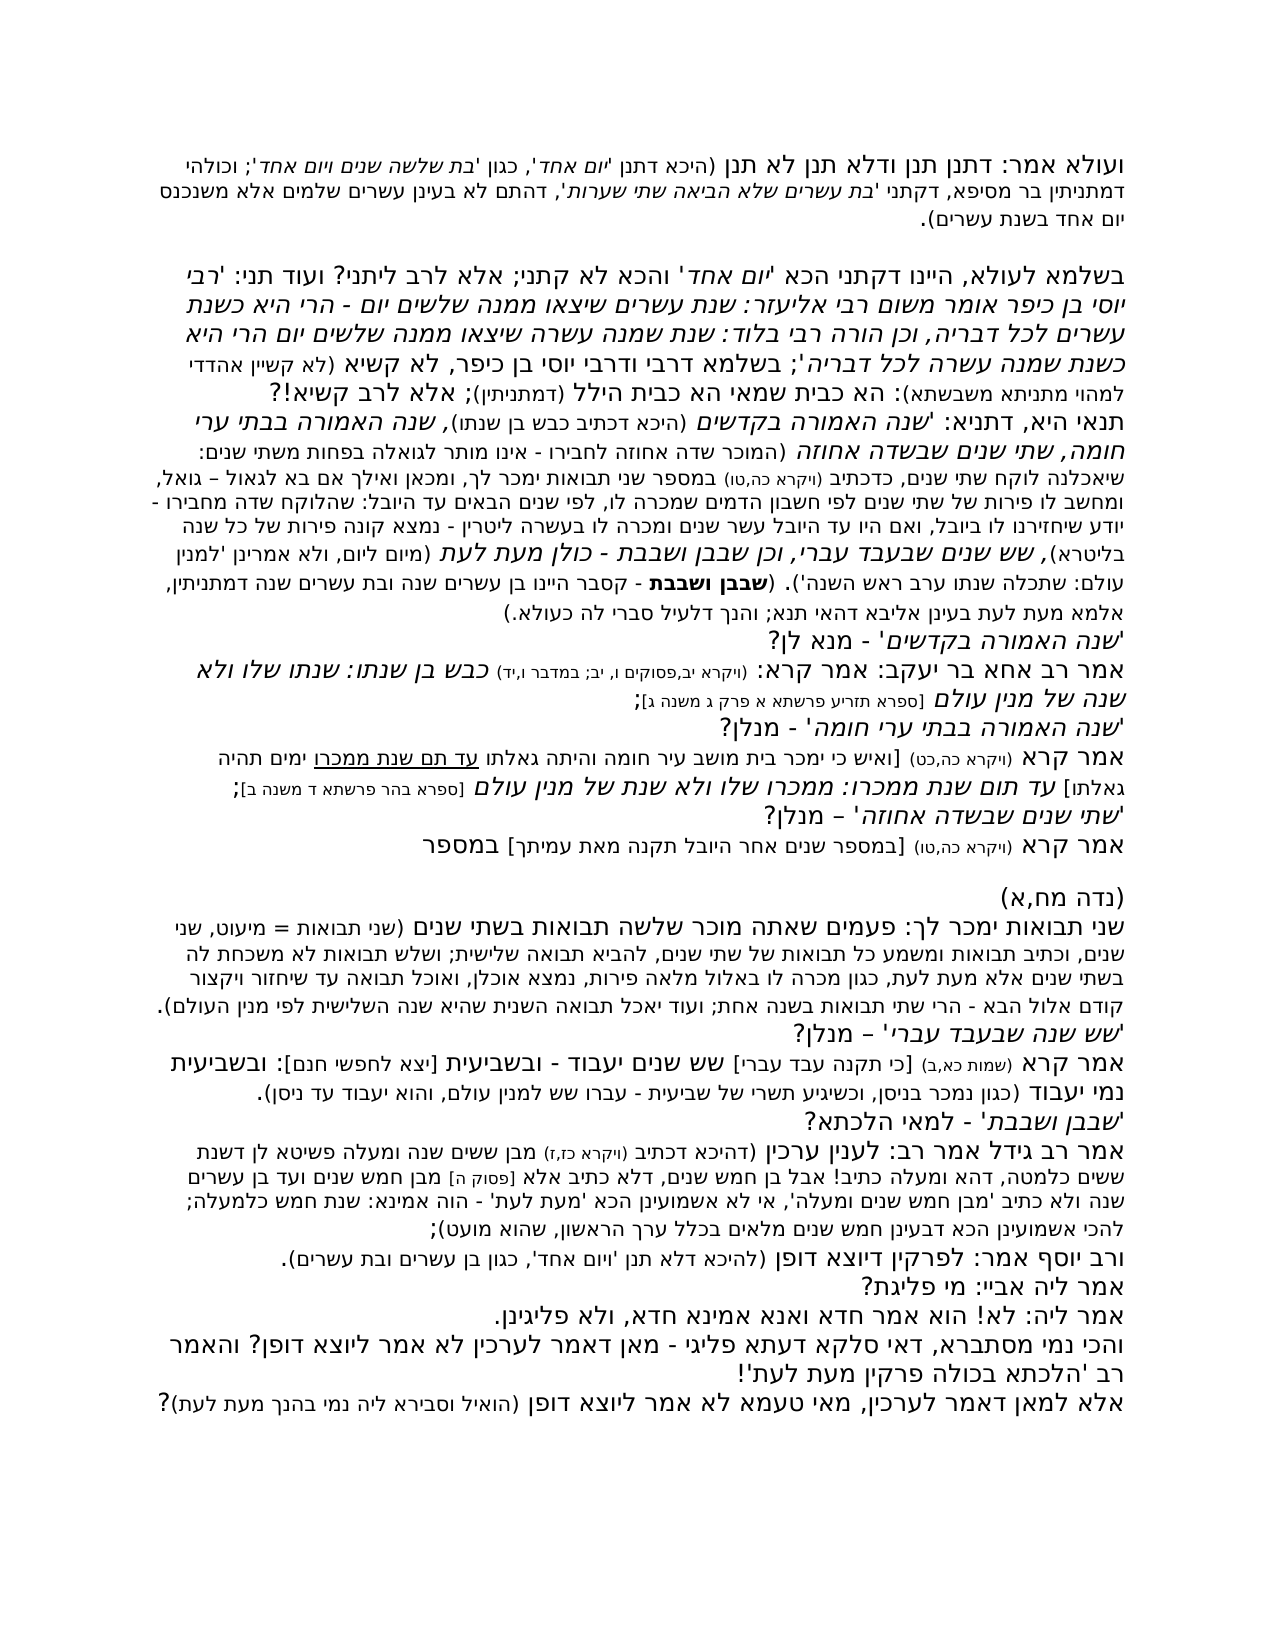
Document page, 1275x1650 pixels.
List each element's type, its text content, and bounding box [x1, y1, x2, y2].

text והכי נמי מסתברא, דאי סלקא דעתא פליגי - מאן דאמר לערכין לא אמר ליוצא דופן? והאמר רב 'הלכתא בכולה פרקין מעת לעת'! [150, 1330, 1125, 1389]
text 'שתי שנים שבשדה אחוזה' – מנלן? [150, 801, 1125, 830]
text ורב יוסף אמר: לפרקין דיוצא דופן (להיכא דלא תנן 'ויום אחד', כגון בן עשרים ובת עשרים). [150, 1243, 1125, 1272]
text 'שנה האמורה בקדשים' - מנא לן? [150, 626, 1125, 655]
text בשלמא לעולא, היינו דקתני הכא 'יום אחד' והכא לא קתני; אלא לרב ליתני? ועוד תני: 'רבי יוסי בן כיפר אומר משום רבי אליעזר: שנת עשרים שיצאו ממנה שלשים יום - הרי היא כשנת עשרים לכל דבריה, וכן הורה רבי בלוד: שנת שמנה עשרה שיצאו ממנה שלשים יום הרי היא כשנת שמנה עשרה לכל דבריה'; בשלמא דרבי ודרבי יוסי בן כיפר, לא קשיא (לא קשיין אהדדי למהוי מתניתא משבשתא): הא כבית שמאי הא כבית הילל (דמתניתין); אלא לרב קשיא!? [150, 261, 1125, 407]
text אמר ליה אביי: מי פליגת? [150, 1272, 1125, 1301]
text אמר רב אחא בר יעקב: אמר קרא: (ויקרא יב,פסוקים ו, יב; במדבר ו,יד) כבש בן שנתו: שנתו שלו ולא שנה של מנין עולם [ספרא תזריע פרשתא א פרק ג משנה ג]; [150, 655, 1125, 713]
text 'שנה האמורה בבתי ערי חומה' - מנלן? [150, 713, 1125, 742]
text אמר רב גידל אמר רב: לענין ערכין (דהיכא דכתיב (ויקרא כז,ז) מבן ששים שנה ומעלה פשיטא לן דשנת ששים כלמטה, דהא ומעלה כתיב! אבל בן חמש שנים, דלא כתיב אלא [פסוק ה] מבן חמש שנים ועד בן עשרים שנה ולא כתיב 'מבן חמש שנים ומעלה', אי לא אשמועינן הכא 'מעת לעת' - הוה אמינא: שנת חמש כלמעלה; להכי אשמועינן הכא דבעינן חמש שנים מלאים בכלל ערך הראשון, שהוא מועט); [150, 1136, 1125, 1243]
text 'שש שנה שבעבד עברי' – מנלן? [150, 1019, 1125, 1048]
text אמר קרא (שמות כא,ב) [כי תקנה עבד עברי] שש שנים יעבוד - ובשביעית [יצא לחפשי חנם]: ובשביעית נמי יעבוד (כגון נמכר בניסן, וכשיגיע תשרי של שביעית - עברו שש למנין עולם, והוא יעבוד עד ניסן). [150, 1048, 1125, 1107]
text אמר ליה: לא! הוא אמר חדא ואנא אמינא חדא, ולא פליגינן. [150, 1301, 1125, 1330]
text אמר קרא (ויקרא כה,טו) [במספר שנים אחר היובל תקנה מאת עמיתך] במספר [150, 830, 1125, 859]
text תנאי היא, דתניא: 'שנה האמורה בקדשים (היכא דכתיב כבש בן שנתו), שנה האמורה בבתי ערי חומה, שתי שנים שבשדה אחוזה (המוכר שדה אחוזה לחבירו - אינו מותר לגואלה בפחות משתי שנים: שיאכלנה לוקח שתי שנים, כדכתיב (ויקרא כה,טו) במספר שני תבואות ימכר לך, ומכאן ואילך אם בא לגאול – גואל, ומחשב לו פירות של שתי שנים לפי חשבון הדמים שמכרה לו, לפי שנים הבאים עד היובל: שהלוקח שדה מחבירו - יודע שיחזירנו לו ביובל, ואם היו עד היובל עשר שנים ומכרה לו בעשרה ליטרין - נמצא קונה פירות של כל שנה בליטרא), שש שנים שבעבד עברי, וכן שבבן ושבבת - כולן מעת לעת (מיום ליום, ולא אמרינן 'למנין עולם: שתכלה שנתו ערב ראש השנה'). (שבבן ושבבת - קסבר היינו בן עשרים שנה ובת עשרים שנה דמתניתין, אלמא מעת לעת בעינן אליבא דהאי תנא; והנך דלעיל סברי לה כעולא.) [150, 407, 1125, 626]
text 'שבבן ושבבת' - למאי הלכתא? [150, 1107, 1125, 1136]
text ועולא אמר: דתנן תנן ודלא תנן לא תנן (היכא דתנן 'יום אחד', כגון 'בת שלשה שנים ויום אחד'; וכולהי דמתניתין בר מסיפא, דקתני 'בת עשרים שלא הביאה שתי שערות', דהתם לא בעינן עשרים שלמים אלא משנכנס יום אחד בשנת עשרים). [150, 150, 1125, 233]
text אמר קרא (ויקרא כה,כט) [ואיש כי ימכר בית מושב עיר חומה והיתה גאלתו עד תם שנת ממכרו ימים תהיה גאלתו] עד תום שנת ממכרו: ממכרו שלו ולא שנת של מנין עולם [ספרא בהר פרשתא ד משנה ב]; [150, 742, 1125, 801]
text שני תבואות ימכר לך: פעמים שאתה מוכר שלשה תבואות בשתי שנים (שני תבואות = מיעוט, שני שנים, וכתיב תבואות ומשמע כל תבואות של שתי שנים, להביא תבואה שלישית; ושלש תבואות לא משכחת לה בשתי שנים אלא מעת לעת, כגון מכרה לו באלול מלאה פירות, נמצא אוכלן, ואוכל תבואה עד שיחזור ויקצור קודם אלול הבא - הרי שתי תבואות בשנה אחת; ועוד יאכל תבואה השנית שהיא שנה השלישית לפי מנין העולם). [150, 912, 1125, 1019]
text אלא למאן דאמר לערכין, מאי טעמא לא אמר ליוצא דופן (הואיל וסבירא ליה נמי בהנך מעת לעת)? [150, 1389, 1125, 1418]
text (נדה מח,א) [150, 883, 1125, 912]
